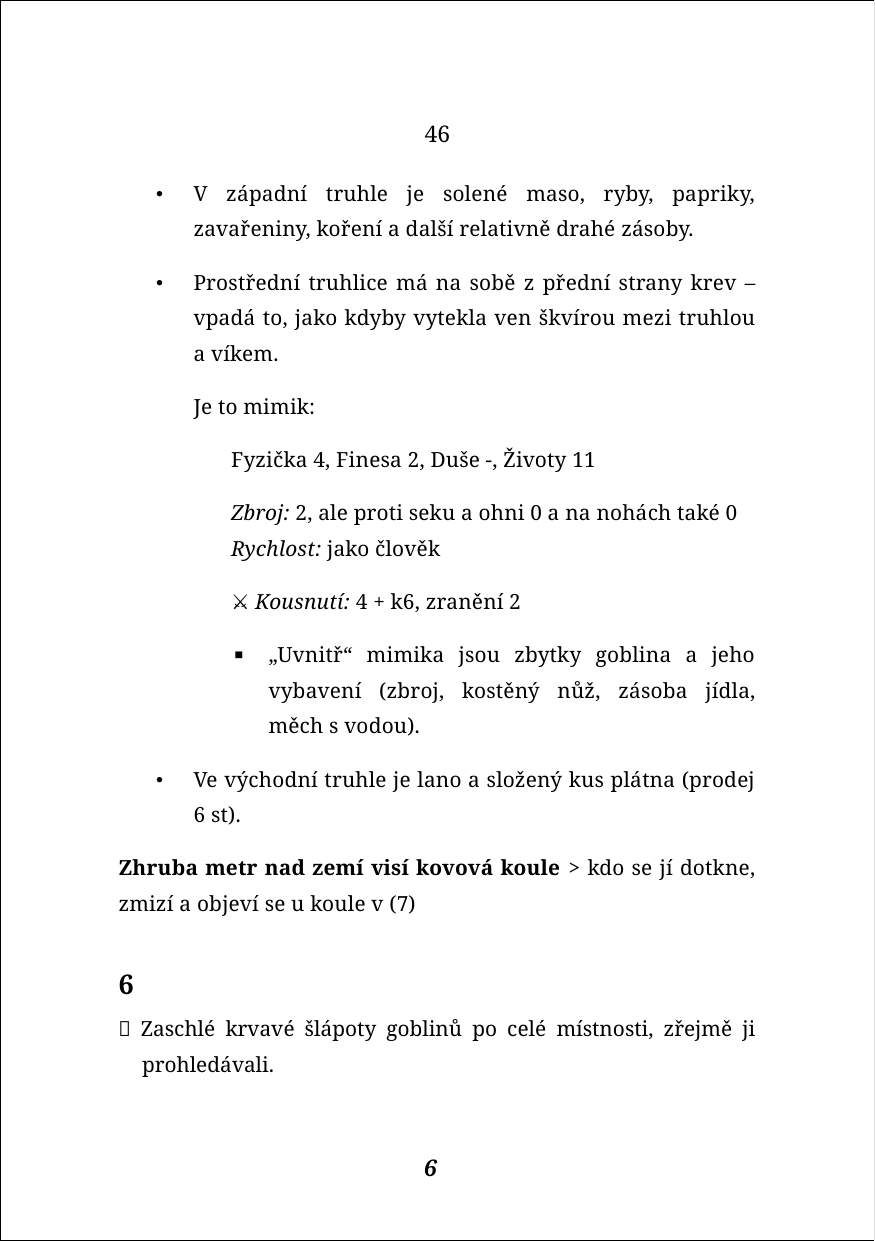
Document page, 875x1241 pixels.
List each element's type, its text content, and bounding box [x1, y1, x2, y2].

text Zhruba metr nad zemí visí kovová koule > kdo se jí dotkne, zmizí a objeví se u koule v (7) [118, 853, 756, 917]
text 👣 Zaschlé krvavé šlápoty goblinů po celé místnosti, zřejmě ji prohledávali. [118, 1014, 756, 1078]
list Ve východní truhle je lano a složený kus plátna (prodej 6 st). [156, 765, 756, 829]
list ⚔ Kousnutí: 4 + k6, zranění 2 [193, 587, 756, 616]
list V západní truhle je solené maso, ryby, papriky, zavařeniny, koření a další relativně drahé zásoby. [156, 179, 756, 243]
list Je to mimik: [156, 392, 756, 420]
subtitle 6 [118, 966, 756, 1003]
list Prostřední truhlice má na sobě z přední strany krev – vpadá to, jako kdyby vytekla ven škvírou mezi truhlou a víkem. [156, 268, 756, 367]
list „Uvnitř“ mimika jsou zbytky goblina a jeho vybavení (zbroj, kostěný nůž, zásoba jídla, měch s vodou). [231, 640, 756, 740]
list Zbroj: 2, ale proti seku a ohni 0 a na nohách také 0 Rychlost: jako člověk [193, 498, 756, 562]
list Fyzička 4, Finesa 2, Duše -, Životy 11 [193, 445, 756, 474]
